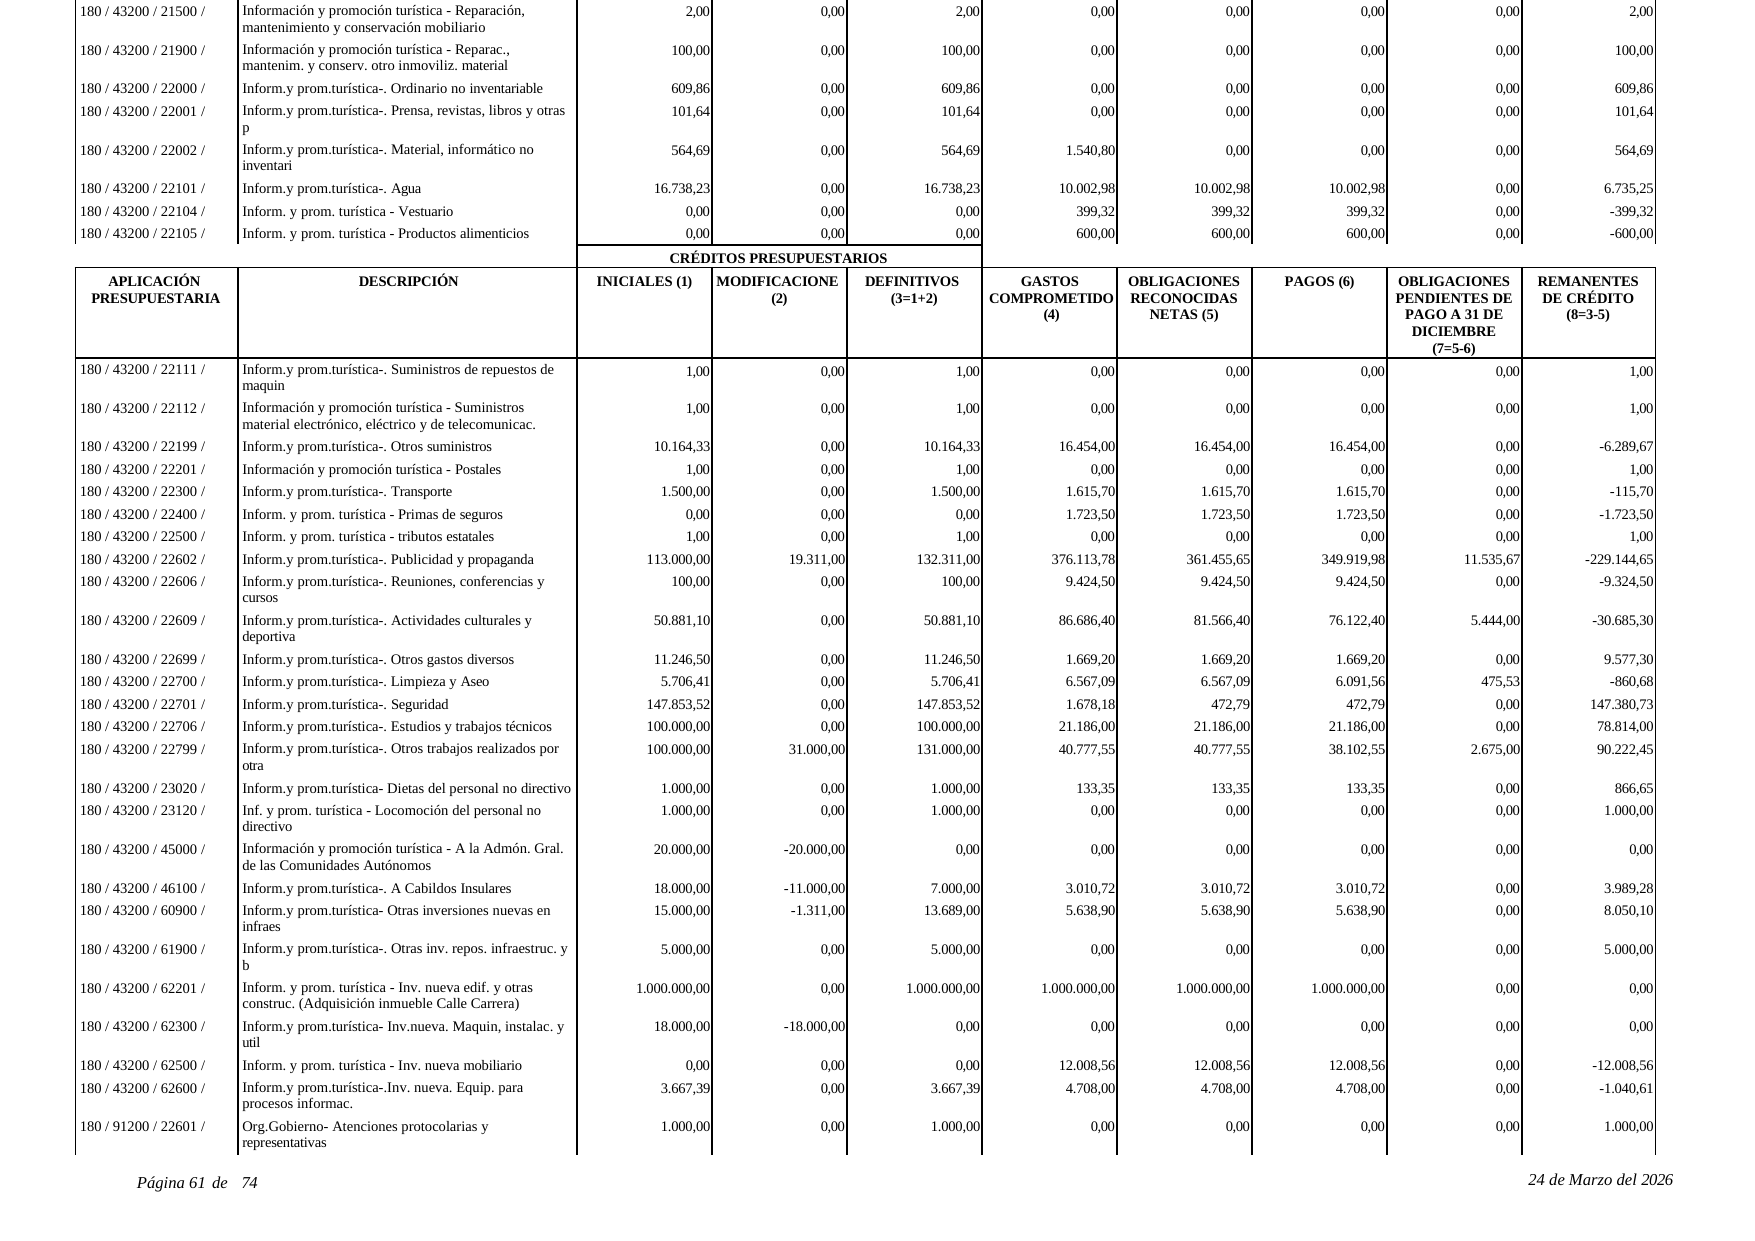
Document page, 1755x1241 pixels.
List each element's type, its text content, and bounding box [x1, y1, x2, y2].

table_cell 0,00 [713, 777, 846, 799]
table_cell 0,00 [983, 938, 1116, 977]
table_cell 12.008,56 [983, 1055, 1116, 1077]
table_cell 0,00 [983, 1116, 1116, 1154]
table_cell 5.706,41 [848, 671, 981, 693]
table_cell 180 / 43200 / 22104 / [76, 200, 237, 222]
table_cell 15.000,00 [578, 900, 711, 938]
table_cell 11.535,67 [1388, 548, 1521, 571]
table_cell 101,64 [1523, 100, 1655, 139]
table_cell Inform. y prom. turística - Inv. nueva mobiliario [239, 1055, 576, 1077]
table_cell 1.000,00 [578, 800, 711, 838]
table_cell Inform.y prom.turística-. Agua [239, 178, 576, 200]
table_cell 0,00 [713, 178, 846, 200]
table_cell 180 / 43200 / 22609 / [76, 610, 237, 648]
table_cell 0,00 [713, 436, 846, 458]
table_cell Inform. y prom. turística - tributos estatales [239, 526, 576, 548]
table_cell Org.Gobierno- Atenciones protocolarias y representativas [239, 1116, 576, 1154]
table_cell 180 / 43200 / 22706 / [76, 716, 237, 738]
table_cell 0,00 [848, 1016, 981, 1054]
table_cell 50.881,10 [578, 610, 711, 648]
table_cell 1.000.000,00 [983, 977, 1116, 1016]
table_cell 180 / 43200 / 22000 / [76, 78, 237, 100]
table_cell 78.814,00 [1523, 716, 1655, 738]
table_cell 131.000,00 [848, 738, 981, 777]
table_cell 0,00 [1388, 139, 1521, 177]
table_cell 0,00 [713, 39, 846, 77]
table_cell 3.010,72 [1253, 877, 1386, 899]
table_cell 0,00 [1253, 78, 1386, 100]
table_cell 31.000,00 [713, 738, 846, 777]
table_cell 564,69 [848, 139, 981, 177]
table_cell 1.615,70 [1118, 481, 1251, 503]
table_cell 147.853,52 [578, 693, 711, 716]
table_cell 0,00 [713, 716, 846, 738]
table_cell PAGOS (6) [1253, 268, 1386, 357]
table_cell 0,00 [848, 503, 981, 526]
table_cell 180 / 43200 / 23020 / [76, 777, 237, 799]
table_cell -30.685,30 [1523, 610, 1655, 648]
table_cell Inform.y prom.turística- Inv.nueva. Maquin, instalac. y util [239, 1016, 576, 1054]
table_cell 0,00 [983, 396, 1116, 436]
table_cell OBLIGACIONES PENDIENTES DE PAGO A 31 DE DICIEMBRE (7=5-6) [1388, 268, 1521, 357]
table_cell 0,00 [1388, 396, 1521, 436]
table_cell 10.002,98 [1253, 178, 1386, 200]
table_cell -860,68 [1523, 671, 1655, 693]
table_cell 0,00 [1118, 458, 1251, 481]
table_cell 5.638,90 [983, 900, 1116, 938]
table_cell 0,00 [983, 800, 1116, 838]
table_cell 0,00 [1388, 78, 1521, 100]
table_cell 180 / 43200 / 23120 / [76, 800, 237, 838]
table_cell 6.567,09 [983, 671, 1116, 693]
table_cell 0,00 [983, 39, 1116, 77]
table_cell 9.424,50 [1118, 571, 1251, 609]
table_cell 0,00 [1118, 1016, 1251, 1054]
table_cell 0,00 [578, 503, 711, 526]
table_cell 1.000.000,00 [578, 977, 711, 1016]
table_cell 19.311,00 [713, 548, 846, 571]
table_cell 1,00 [578, 458, 711, 481]
table_cell 0,00 [1388, 481, 1521, 503]
table_cell 0,00 [1253, 359, 1386, 396]
table_cell 0,00 [1388, 526, 1521, 548]
table_cell Inform.y prom.turística-. Actividades culturales y deportiva [239, 610, 576, 648]
table_cell 0,00 [1388, 0, 1521, 39]
table_cell 0,00 [1388, 178, 1521, 200]
table_cell 10.002,98 [983, 178, 1116, 200]
table_cell 0,00 [713, 526, 846, 548]
table_cell 564,69 [1523, 139, 1655, 177]
table_cell 0,00 [1388, 39, 1521, 77]
table_cell 6.567,09 [1118, 671, 1251, 693]
table_cell 180 / 43200 / 21900 / [76, 39, 237, 77]
table_cell 147.853,52 [848, 693, 981, 716]
table_cell 1.723,50 [1253, 503, 1386, 526]
table_cell 2,00 [848, 0, 981, 39]
table_cell Inform. y prom. turística - Inv. nueva edif. y otras construc. (Adquisición inmueble Calle Carrera) [239, 977, 576, 1016]
table_cell 180 / 43200 / 22799 / [76, 738, 237, 777]
table_cell 180 / 43200 / 46100 / [76, 877, 237, 899]
table_header [983, 244, 1655, 267]
table_cell GASTOS COMPROMETIDO (4) [983, 268, 1116, 357]
table_cell 600,00 [1118, 223, 1251, 244]
table_cell 0,00 [1523, 1016, 1655, 1054]
table_cell 0,00 [1388, 800, 1521, 838]
table_cell 1.000.000,00 [1253, 977, 1386, 1016]
table_cell 3.010,72 [983, 877, 1116, 899]
table_cell 1.723,50 [1118, 503, 1251, 526]
table_cell 180 / 43200 / 22112 / [76, 396, 237, 436]
table_cell 564,69 [578, 139, 711, 177]
table_cell 0,00 [1253, 1116, 1386, 1154]
table_cell 0,00 [1523, 838, 1655, 877]
table_cell 50.881,10 [848, 610, 981, 648]
table_cell 0,00 [1118, 800, 1251, 838]
table_cell DEFINITIVOS (3=1+2) [848, 268, 981, 357]
table_cell 0,00 [848, 1055, 981, 1077]
table_cell Inform.y prom.turística- Dietas del personal no directivo [239, 777, 576, 799]
table_cell 16.454,00 [1253, 436, 1386, 458]
table_cell 0,00 [1118, 838, 1251, 877]
table_cell 10.164,33 [578, 436, 711, 458]
table_cell 4.708,00 [1118, 1077, 1251, 1116]
table_cell 180 / 43200 / 22700 / [76, 671, 237, 693]
table_cell 86.686,40 [983, 610, 1116, 648]
table_cell 180 / 43200 / 22002 / [76, 139, 237, 177]
table_cell APLICACIÓN PRESUPUESTARIA [76, 268, 237, 357]
table_cell 132.311,00 [848, 548, 981, 571]
table_cell 0,00 [1523, 977, 1655, 1016]
table_cell -115,70 [1523, 481, 1655, 503]
table_cell 0,00 [1253, 526, 1386, 548]
table_cell 180 / 43200 / 45000 / [76, 838, 237, 877]
table_cell 1,00 [578, 359, 711, 396]
table_cell 0,00 [1388, 1116, 1521, 1154]
table_cell 1,00 [1523, 458, 1655, 481]
table_cell 0,00 [1253, 800, 1386, 838]
table_cell 6.091,56 [1253, 671, 1386, 693]
table_cell 2,00 [578, 0, 711, 39]
table_cell 5.638,90 [1118, 900, 1251, 938]
table_cell 0,00 [713, 396, 846, 436]
table_cell 147.380,73 [1523, 693, 1655, 716]
table_cell 5.444,00 [1388, 610, 1521, 648]
table_cell 0,00 [713, 610, 846, 648]
table_cell 0,00 [1388, 777, 1521, 799]
table_cell 1.000,00 [1523, 1116, 1655, 1154]
table_cell 16.738,23 [578, 178, 711, 200]
table_cell Inform.y prom.turística-. Ordinario no inventariable [239, 78, 576, 100]
table_cell 18.000,00 [578, 1016, 711, 1054]
table_cell 13.689,00 [848, 900, 981, 938]
table_cell 100,00 [848, 571, 981, 609]
table_cell 0,00 [1253, 396, 1386, 436]
table_cell 10.164,33 [848, 436, 981, 458]
table_cell 180 / 43200 / 22101 / [76, 178, 237, 200]
table_cell 1,00 [1523, 359, 1655, 396]
table_cell 0,00 [1118, 139, 1251, 177]
table_cell 1,00 [1523, 396, 1655, 436]
table_cell Información y promoción turística - Suministros material electrónico, eléctrico y de telecomunicac. [239, 396, 576, 436]
table_cell 0,00 [713, 671, 846, 693]
table_header [75, 244, 576, 267]
table_cell 1,00 [848, 396, 981, 436]
table_cell 0,00 [713, 200, 846, 222]
table_cell 1.000.000,00 [1118, 977, 1251, 1016]
table_cell 0,00 [1118, 100, 1251, 139]
table_cell Inform. y prom. turística - Productos alimenticios [239, 223, 576, 244]
table_cell 0,00 [983, 359, 1116, 396]
table_cell 0,00 [848, 200, 981, 222]
table_cell Inform.y prom.turística-. Otras inv. repos. infraestruc. y b [239, 938, 576, 977]
table_cell 1.669,20 [1253, 648, 1386, 671]
table_cell 180 / 43200 / 22001 / [76, 100, 237, 139]
table_cell 4.708,00 [983, 1077, 1116, 1116]
table_cell -11.000,00 [713, 877, 846, 899]
table_cell 1.000,00 [848, 1116, 981, 1154]
table_cell 16.454,00 [1118, 436, 1251, 458]
table_cell 0,00 [848, 223, 981, 244]
table_cell 100,00 [1523, 39, 1655, 77]
table_cell 1,00 [848, 526, 981, 548]
table_cell 5.000,00 [848, 938, 981, 977]
table_cell Inform.y prom.turística-. Otros suministros [239, 436, 576, 458]
table_cell -20.000,00 [713, 838, 846, 877]
table_cell 1.500,00 [848, 481, 981, 503]
table_cell 18.000,00 [578, 877, 711, 899]
table_cell 0,00 [1253, 938, 1386, 977]
table_cell 0,00 [1388, 938, 1521, 977]
table_cell 609,86 [578, 78, 711, 100]
table_cell 0,00 [713, 938, 846, 977]
table_cell 1.723,50 [983, 503, 1116, 526]
table_cell 0,00 [1253, 139, 1386, 177]
table_cell 0,00 [1388, 877, 1521, 899]
table_cell 40.777,55 [1118, 738, 1251, 777]
table_cell 3.010,72 [1118, 877, 1251, 899]
table_cell Inform. y prom. turística - Vestuario [239, 200, 576, 222]
table_cell 600,00 [983, 223, 1116, 244]
table_cell 100,00 [578, 571, 711, 609]
table_cell 0,00 [1388, 359, 1521, 396]
table_cell 0,00 [983, 100, 1116, 139]
table_cell 11.246,50 [848, 648, 981, 671]
table_cell 180 / 43200 / 61900 / [76, 938, 237, 977]
table_cell 0,00 [578, 200, 711, 222]
table_cell 0,00 [1118, 938, 1251, 977]
table_cell 21.186,00 [1253, 716, 1386, 738]
table_cell 9.577,30 [1523, 648, 1655, 671]
table_cell 180 / 43200 / 22699 / [76, 648, 237, 671]
table_cell 180 / 43200 / 22400 / [76, 503, 237, 526]
table_cell 180 / 43200 / 62500 / [76, 1055, 237, 1077]
table_cell 0,00 [1388, 100, 1521, 139]
table_cell 1.000,00 [1523, 800, 1655, 838]
table_cell 1,00 [1523, 526, 1655, 548]
table_cell Inform.y prom.turística-. Reuniones, conferencias y cursos [239, 571, 576, 609]
table_cell 16.454,00 [983, 436, 1116, 458]
table_cell 0,00 [983, 458, 1116, 481]
table_cell 101,64 [578, 100, 711, 139]
table_cell 76.122,40 [1253, 610, 1386, 648]
table_cell Inform.y prom.turística-. Suministros de repuestos de maquin [239, 359, 576, 396]
table_cell 180 / 43200 / 62300 / [76, 1016, 237, 1054]
table_cell 4.708,00 [1253, 1077, 1386, 1116]
table_cell 0,00 [1118, 78, 1251, 100]
table_cell 5.000,00 [1523, 938, 1655, 977]
table_cell Inform.y prom.turística-. Material, informático no inventari [239, 139, 576, 177]
table_cell 180 / 43200 / 22606 / [76, 571, 237, 609]
table_cell 133,35 [983, 777, 1116, 799]
table_cell 12.008,56 [1253, 1055, 1386, 1077]
table_cell 0,00 [713, 1116, 846, 1154]
table_cell 133,35 [1118, 777, 1251, 799]
table_cell 5.000,00 [578, 938, 711, 977]
table_cell Información y promoción turística - Postales [239, 458, 576, 481]
table_cell 180 / 91200 / 22601 / [76, 1116, 237, 1154]
table_cell 609,86 [1523, 78, 1655, 100]
table_cell Inform.y prom.turística-. Estudios y trabajos técnicos [239, 716, 576, 738]
table_cell 0,00 [1253, 100, 1386, 139]
table_cell 1,00 [578, 396, 711, 436]
table_cell 2,00 [1523, 0, 1655, 39]
table_cell 399,32 [1253, 200, 1386, 222]
table_cell Inform.y prom.turística-.Inv. nueva. Equip. para procesos informac. [239, 1077, 576, 1116]
table_cell 100,00 [848, 39, 981, 77]
table_cell 0,00 [1118, 0, 1251, 39]
table_cell 0,00 [1118, 359, 1251, 396]
table_cell -18.000,00 [713, 1016, 846, 1054]
table_cell 7.000,00 [848, 877, 981, 899]
table_cell 0,00 [983, 0, 1116, 39]
table_cell 1,00 [578, 526, 711, 548]
table_cell 0,00 [713, 139, 846, 177]
table_cell 0,00 [1388, 1077, 1521, 1116]
table_cell 40.777,55 [983, 738, 1116, 777]
table_cell 0,00 [713, 800, 846, 838]
table_header CRÉDITOS PRESUPUESTARIOS [578, 246, 981, 267]
table_cell 0,00 [713, 0, 846, 39]
table_cell Inform.y prom.turística-. Otros trabajos realizados por otra [239, 738, 576, 777]
table_cell Inform.y prom.turística-. A Cabildos Insulares [239, 877, 576, 899]
table_cell 475,53 [1388, 671, 1521, 693]
table_cell 180 / 43200 / 21500 / [76, 0, 237, 39]
table_cell 0,00 [983, 526, 1116, 548]
table_cell 472,79 [1253, 693, 1386, 716]
table_cell 1.540,80 [983, 139, 1116, 177]
table_cell 0,00 [713, 571, 846, 609]
table_cell 81.566,40 [1118, 610, 1251, 648]
table_cell 1.615,70 [983, 481, 1116, 503]
table_cell 100.000,00 [578, 716, 711, 738]
table_cell 0,00 [713, 1055, 846, 1077]
table_cell 0,00 [1388, 648, 1521, 671]
table_cell Inform.y prom.turística-. Prensa, revistas, libros y otras p [239, 100, 576, 139]
table_cell 180 / 43200 / 60900 / [76, 900, 237, 938]
table_cell 0,00 [1388, 223, 1521, 244]
table_cell Inform.y prom.turística-. Transporte [239, 481, 576, 503]
table_cell 361.455,65 [1118, 548, 1251, 571]
table_cell 0,00 [713, 977, 846, 1016]
table_cell 0,00 [713, 1077, 846, 1116]
table_cell 133,35 [1253, 777, 1386, 799]
table_cell -399,32 [1523, 200, 1655, 222]
table_cell -1.040,61 [1523, 1077, 1655, 1116]
table_cell Información y promoción turística - Reparac., mantenim. y conserv. otro inmoviliz. material [239, 39, 576, 77]
table_cell 0,00 [1253, 1016, 1386, 1054]
table_cell 1.000,00 [578, 1116, 711, 1154]
table_cell 11.246,50 [578, 648, 711, 671]
table_cell 38.102,55 [1253, 738, 1386, 777]
table_cell 90.222,45 [1523, 738, 1655, 777]
table_cell 0,00 [713, 359, 846, 396]
table_cell 0,00 [848, 838, 981, 877]
table_cell 100,00 [578, 39, 711, 77]
table_cell 12.008,56 [1118, 1055, 1251, 1077]
table_cell 0,00 [1118, 1116, 1251, 1154]
table_cell 20.000,00 [578, 838, 711, 877]
table_cell Inform.y prom.turística-. Limpieza y Aseo [239, 671, 576, 693]
table_cell 0,00 [983, 1016, 1116, 1054]
table_cell 180 / 43200 / 22300 / [76, 481, 237, 503]
table_cell 600,00 [1253, 223, 1386, 244]
table_cell Inform.y prom.turística-. Seguridad [239, 693, 576, 716]
table_cell 0,00 [578, 1055, 711, 1077]
table_cell 8.050,10 [1523, 900, 1655, 938]
table_cell -1.723,50 [1523, 503, 1655, 526]
table_cell 0,00 [1253, 39, 1386, 77]
table_cell 0,00 [1388, 436, 1521, 458]
table_cell REMANENTES DE CRÉDITO (8=3-5) [1523, 268, 1655, 357]
table_cell 0,00 [1388, 1016, 1521, 1054]
table_cell 1.500,00 [578, 481, 711, 503]
table_cell 101,64 [848, 100, 981, 139]
table_cell 3.667,39 [848, 1077, 981, 1116]
table_cell 1,00 [848, 458, 981, 481]
table_cell 472,79 [1118, 693, 1251, 716]
table_cell 0,00 [1388, 503, 1521, 526]
table_cell 180 / 43200 / 62201 / [76, 977, 237, 1016]
table_cell 180 / 43200 / 22701 / [76, 693, 237, 716]
table_cell 0,00 [713, 481, 846, 503]
table_cell -6.289,67 [1523, 436, 1655, 458]
table_cell 180 / 43200 / 22199 / [76, 436, 237, 458]
table_cell 16.738,23 [848, 178, 981, 200]
table_cell 1.669,20 [983, 648, 1116, 671]
table_cell 0,00 [713, 78, 846, 100]
table_cell 1.615,70 [1253, 481, 1386, 503]
table_cell 0,00 [1253, 838, 1386, 877]
table_cell -9.324,50 [1523, 571, 1655, 609]
table_cell Inform.y prom.turística-. Publicidad y propaganda [239, 548, 576, 571]
table_cell 180 / 43200 / 22105 / [76, 223, 237, 244]
table_cell 376.113,78 [983, 548, 1116, 571]
table_cell 0,00 [713, 458, 846, 481]
table_cell 1.000,00 [848, 777, 981, 799]
table_cell 0,00 [713, 223, 846, 244]
table_cell 2.675,00 [1388, 738, 1521, 777]
table_cell Inform.y prom.turística-. Otros gastos diversos [239, 648, 576, 671]
table_cell 21.186,00 [1118, 716, 1251, 738]
table_cell 1.669,20 [1118, 648, 1251, 671]
table_cell 21.186,00 [983, 716, 1116, 738]
table_cell Inf. y prom. turística - Locomoción del personal no directivo [239, 800, 576, 838]
table_cell 3.667,39 [578, 1077, 711, 1116]
table_cell 100.000,00 [578, 738, 711, 777]
table_cell MODIFICACIONE (2) [713, 268, 846, 357]
table_cell 0,00 [1388, 200, 1521, 222]
table_cell 1.000,00 [848, 800, 981, 838]
table_cell 0,00 [713, 503, 846, 526]
table_cell 100.000,00 [848, 716, 981, 738]
table_cell 1.678,18 [983, 693, 1116, 716]
table_cell 5.706,41 [578, 671, 711, 693]
table_cell Inform. y prom. turística - Primas de seguros [239, 503, 576, 526]
table_cell Inform.y prom.turística- Otras inversiones nuevas en infraes [239, 900, 576, 938]
table_cell 5.638,90 [1253, 900, 1386, 938]
table_cell 349.919,98 [1253, 548, 1386, 571]
table_cell 180 / 43200 / 22111 / [76, 359, 237, 396]
table_cell 180 / 43200 / 22500 / [76, 526, 237, 548]
table_cell 0,00 [1388, 571, 1521, 609]
table_cell 0,00 [713, 648, 846, 671]
table_cell 866,65 [1523, 777, 1655, 799]
table_cell -1.311,00 [713, 900, 846, 938]
table_cell 0,00 [1388, 900, 1521, 938]
table_cell 0,00 [1388, 977, 1521, 1016]
table_cell 0,00 [983, 78, 1116, 100]
table_cell 1.000.000,00 [848, 977, 981, 1016]
table_cell 0,00 [1253, 0, 1386, 39]
table_cell 1.000,00 [578, 777, 711, 799]
table_cell 180 / 43200 / 62600 / [76, 1077, 237, 1116]
table_cell DESCRIPCIÓN [239, 268, 576, 357]
table_cell 180 / 43200 / 22201 / [76, 458, 237, 481]
table_cell 0,00 [1388, 838, 1521, 877]
table_cell Información y promoción turística - Reparación, mantenimiento y conservación mobiliario [239, 0, 576, 39]
table_cell 0,00 [1253, 458, 1386, 481]
table_cell 0,00 [713, 100, 846, 139]
table_cell 113.000,00 [578, 548, 711, 571]
table_cell 609,86 [848, 78, 981, 100]
table_cell 0,00 [1388, 1055, 1521, 1077]
table_cell 9.424,50 [1253, 571, 1386, 609]
table_cell Información y promoción turística - A la Admón. Gral. de las Comunidades Autónomos [239, 838, 576, 877]
table_cell -12.008,56 [1523, 1055, 1655, 1077]
table_cell 180 / 43200 / 22602 / [76, 548, 237, 571]
table_cell 1,00 [848, 359, 981, 396]
table_cell OBLIGACIONES RECONOCIDAS NETAS (5) [1118, 268, 1251, 357]
table_cell 10.002,98 [1118, 178, 1251, 200]
table_cell 0,00 [578, 223, 711, 244]
table_cell 9.424,50 [983, 571, 1116, 609]
table_cell INICIALES (1) [578, 268, 711, 357]
table_cell -229.144,65 [1523, 548, 1655, 571]
table_cell 0,00 [1388, 716, 1521, 738]
table_cell 0,00 [1118, 396, 1251, 436]
table_cell 0,00 [1388, 458, 1521, 481]
table_cell 0,00 [983, 838, 1116, 877]
table_cell 3.989,28 [1523, 877, 1655, 899]
table_cell 0,00 [1118, 39, 1251, 77]
table_cell 399,32 [1118, 200, 1251, 222]
table_cell 399,32 [983, 200, 1116, 222]
table_cell 0,00 [1388, 693, 1521, 716]
table_cell 0,00 [1118, 526, 1251, 548]
table_cell 6.735,25 [1523, 178, 1655, 200]
table_cell 0,00 [713, 693, 846, 716]
table_cell -600,00 [1523, 223, 1655, 244]
